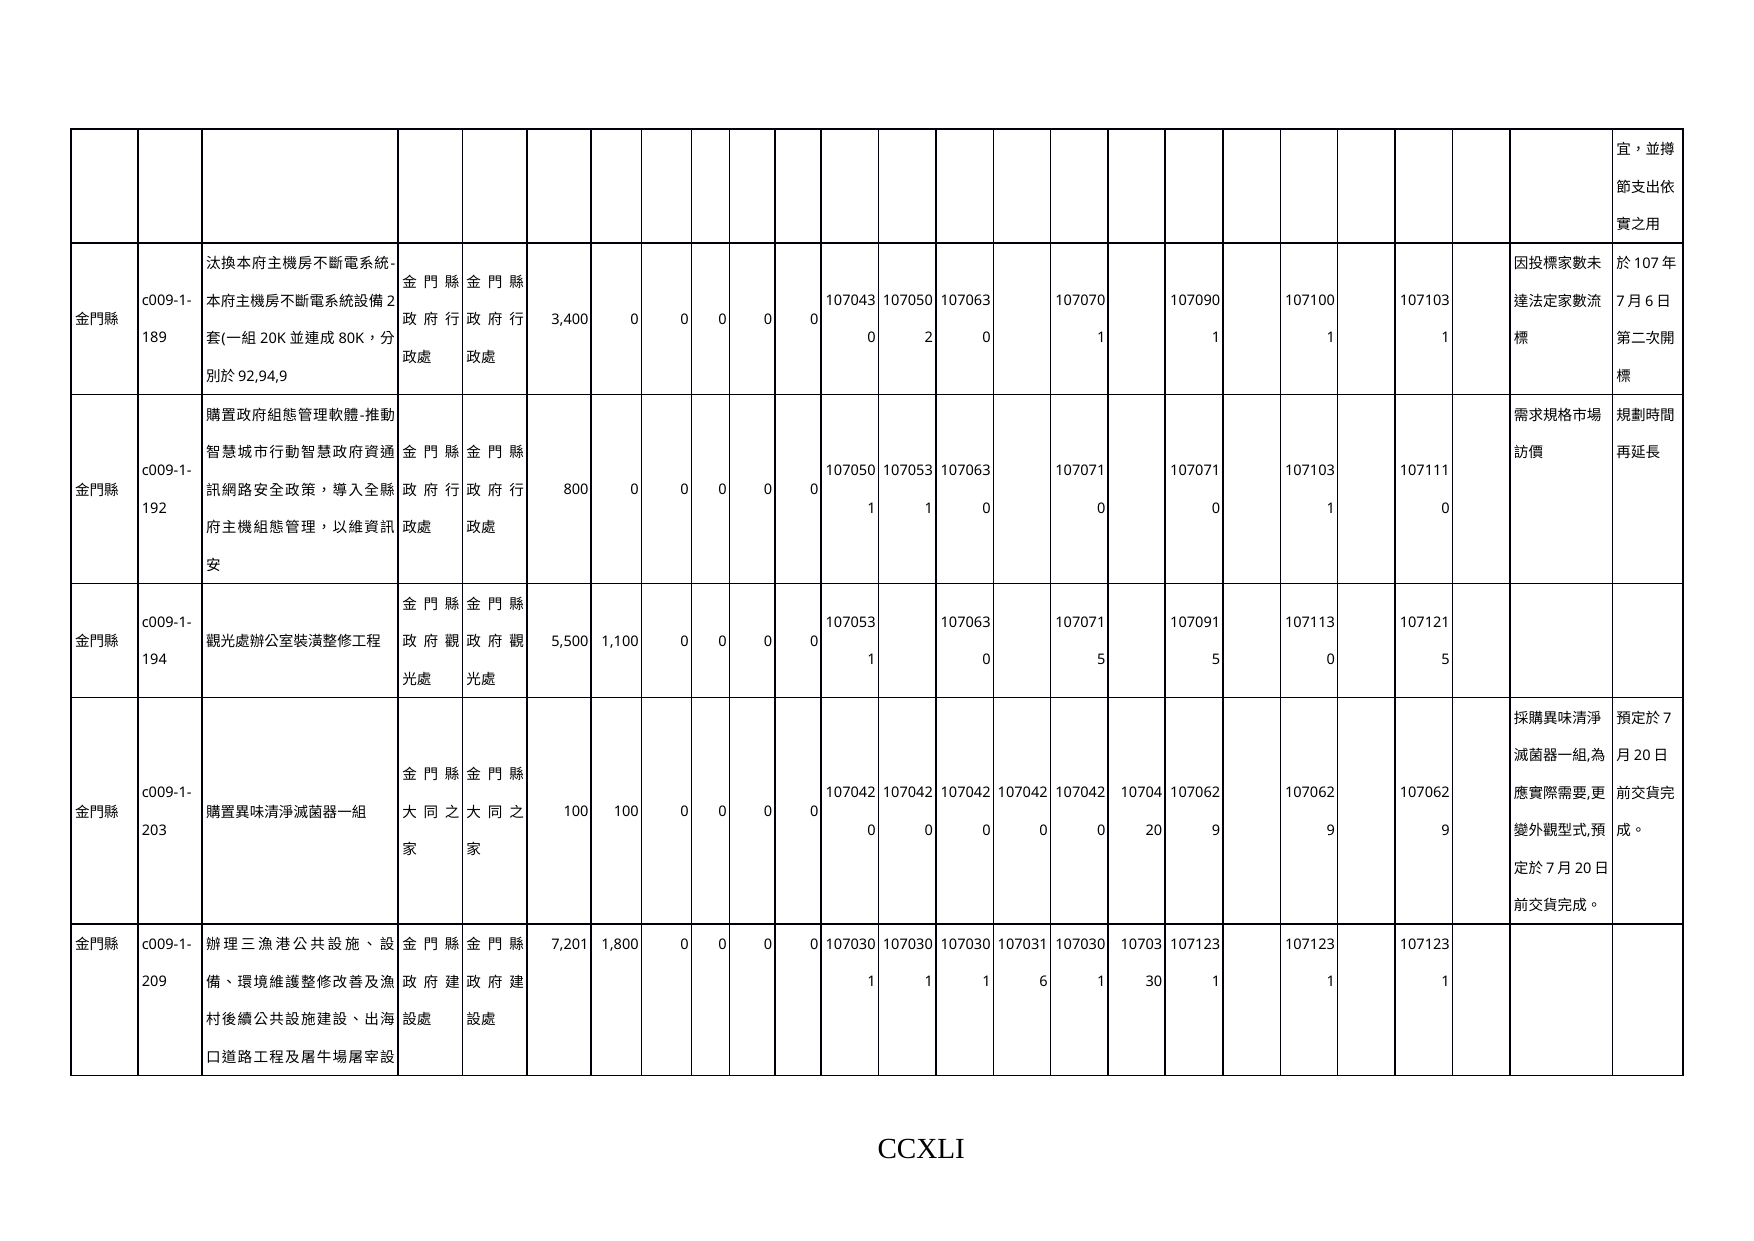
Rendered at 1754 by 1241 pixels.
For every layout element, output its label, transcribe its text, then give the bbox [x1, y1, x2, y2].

table_cell 0 [730, 584, 774, 697]
table_cell 0 [592, 244, 641, 393]
table_cell [1453, 395, 1509, 583]
table_cell 1070531 [822, 584, 878, 697]
table_cell 0 [692, 395, 729, 583]
table_cell 0 [692, 698, 729, 923]
table_cell 規劃時間再延長 [1613, 395, 1682, 583]
table_cell 0 [642, 698, 691, 923]
table_cell 1070915 [1166, 584, 1222, 697]
table_cell 0 [776, 584, 820, 697]
table_cell 1070330 [1109, 925, 1164, 1075]
table_cell [1453, 584, 1509, 697]
table_cell 預定於7月20日前交貨完成。 [1613, 698, 1682, 923]
table_cell 1071130 [1281, 584, 1337, 697]
table_cell 1070420 [994, 698, 1050, 923]
table_cell 1070420 [822, 698, 878, 923]
table_cell [463, 130, 526, 242]
table_cell [528, 130, 590, 242]
table_cell [1224, 395, 1280, 583]
table_cell 1071001 [1281, 244, 1337, 393]
table_cell 金門縣政府行政處 [399, 244, 462, 393]
table_cell 800 [528, 395, 590, 583]
table_cell 1070630 [937, 244, 993, 393]
table_cell [592, 130, 641, 242]
table_cell [1511, 925, 1612, 1075]
table_cell [72, 130, 137, 242]
table_cell 1070420 [937, 698, 993, 923]
table_cell [1224, 584, 1280, 697]
table_cell [642, 130, 691, 242]
table_cell [139, 130, 201, 242]
table_cell 金門縣 [72, 925, 137, 1075]
table_cell 1070701 [1051, 244, 1107, 393]
table_cell [1338, 395, 1394, 583]
table_cell 0 [642, 584, 691, 697]
table_cell 1070501 [822, 395, 878, 583]
table_cell [994, 244, 1050, 393]
table_cell 1070502 [879, 244, 935, 393]
table_cell 1071031 [1281, 395, 1337, 583]
table_cell 購置異味清淨滅菌器一組 [203, 698, 397, 923]
table_cell 金門縣大同之家 [399, 698, 462, 923]
table_cell c009-1-203 [139, 698, 201, 923]
table_cell c009-1-209 [139, 925, 201, 1075]
table_cell [1511, 584, 1612, 697]
table_cell 0 [730, 395, 774, 583]
table_cell [1453, 925, 1509, 1075]
table_cell [994, 584, 1050, 697]
table_cell [1613, 925, 1682, 1075]
table_cell [1281, 130, 1337, 242]
table_cell 1070630 [937, 584, 993, 697]
table_cell [399, 130, 462, 242]
table_cell 1070630 [937, 395, 993, 583]
table_cell [937, 130, 993, 242]
table_cell 1070301 [822, 925, 878, 1075]
table_cell 0 [692, 925, 729, 1075]
table_cell [730, 130, 774, 242]
table_cell 1071110 [1396, 395, 1452, 583]
table_cell [822, 130, 878, 242]
table_cell 辦理三漁港公共設施、設備、環境維護整修改善及漁村後續公共設施建設、出海口道路工程及屠牛場屠宰設 [203, 925, 397, 1075]
table_cell 0 [730, 925, 774, 1075]
table_cell [1224, 698, 1280, 923]
table_cell 採購異味清淨滅菌器一組,為應實際需要,更變外觀型式,預定於7月20日前交貨完成。 [1511, 698, 1612, 923]
table_cell [1109, 130, 1164, 242]
table_cell 0 [730, 698, 774, 923]
table_cell 1071231 [1281, 925, 1337, 1075]
table_cell 1070629 [1166, 698, 1222, 923]
table_cell 金門縣 [72, 584, 137, 697]
table_cell c009-1-189 [139, 244, 201, 393]
table_cell 0 [776, 244, 820, 393]
table_cell 汰換本府主機房不斷電系統-本府主機房不斷電系統設備2套(一組20K並連成80K，分別於92,94,9 [203, 244, 397, 393]
table_cell 宜，並撙節支出依實之用 [1613, 130, 1682, 242]
table_cell 0 [642, 925, 691, 1075]
table_cell [776, 130, 820, 242]
table_cell 購置政府組態管理軟體-推動智慧城市行動智慧政府資通訊網路安全政策，導入全縣府主機組態管理，以維資訊安 [203, 395, 397, 583]
table_cell 1070531 [879, 395, 935, 583]
table_cell 0 [776, 395, 820, 583]
table_cell 1070420 [879, 698, 935, 923]
table_cell 1071231 [1396, 925, 1452, 1075]
table_cell 1070316 [994, 925, 1050, 1075]
table_cell 金門縣政府觀光處 [399, 584, 462, 697]
table_cell [1511, 130, 1612, 242]
table_cell 1070301 [1051, 925, 1107, 1075]
table_cell 金門縣政府建設處 [463, 925, 526, 1075]
table_cell 1070301 [879, 925, 935, 1075]
table_cell [1224, 925, 1280, 1075]
table_cell 1070420 [1109, 698, 1164, 923]
table_cell 金門縣政府觀光處 [463, 584, 526, 697]
table_cell 金門縣 [72, 395, 137, 583]
table_cell [1224, 130, 1280, 242]
table_cell [1613, 584, 1682, 697]
table_cell 1071031 [1396, 244, 1452, 393]
table_cell 1,800 [592, 925, 641, 1075]
table_cell [203, 130, 397, 242]
table_cell 1,100 [592, 584, 641, 697]
table_cell 金門縣政府行政處 [463, 244, 526, 393]
table_cell [1109, 584, 1164, 697]
table_cell 金門縣政府行政處 [463, 395, 526, 583]
table_cell 0 [642, 395, 691, 583]
table_cell 觀光處辦公室裝潢整修工程 [203, 584, 397, 697]
table_cell 0 [730, 244, 774, 393]
table_cell 金門縣政府行政處 [399, 395, 462, 583]
table_cell [1166, 130, 1222, 242]
table_cell 0 [776, 925, 820, 1075]
table_cell [1338, 244, 1394, 393]
table_cell [1453, 244, 1509, 393]
table_cell [1224, 244, 1280, 393]
table_cell 0 [692, 244, 729, 393]
table_cell [1051, 130, 1107, 242]
table_cell 需求規格市場訪價 [1511, 395, 1612, 583]
table_cell [1338, 698, 1394, 923]
table_cell 0 [692, 584, 729, 697]
table_cell 3,400 [528, 244, 590, 393]
table_cell 金門縣 [72, 698, 137, 923]
table_cell 7,201 [528, 925, 590, 1075]
table_cell 1070710 [1166, 395, 1222, 583]
table_cell [692, 130, 729, 242]
table_cell 金門縣大同之家 [463, 698, 526, 923]
table_cell 5,500 [528, 584, 590, 697]
table_cell [1338, 584, 1394, 697]
table_cell 1070715 [1051, 584, 1107, 697]
table_cell 0 [642, 244, 691, 393]
table_cell 1070629 [1396, 698, 1452, 923]
table_cell 1070629 [1281, 698, 1337, 923]
table_cell 100 [592, 698, 641, 923]
table_cell 100 [528, 698, 590, 923]
table_cell [879, 584, 935, 697]
table_cell [1109, 244, 1164, 393]
table_cell c009-1-192 [139, 395, 201, 583]
table_cell 0 [776, 698, 820, 923]
table_cell 於107年7月6日第二次開標 [1613, 244, 1682, 393]
table_cell 1070901 [1166, 244, 1222, 393]
table_cell 1071231 [1166, 925, 1222, 1075]
table_cell 1070301 [937, 925, 993, 1075]
table_cell 1070420 [1051, 698, 1107, 923]
table_cell [1338, 130, 1394, 242]
table_cell 1070710 [1051, 395, 1107, 583]
table_cell [1396, 130, 1452, 242]
table_cell [1453, 130, 1509, 242]
table_cell 金門縣政府建設處 [399, 925, 462, 1075]
table_cell [994, 130, 1050, 242]
table_cell [994, 395, 1050, 583]
table_cell 1070430 [822, 244, 878, 393]
table_cell 金門縣 [72, 244, 137, 393]
table_cell [1109, 395, 1164, 583]
table_cell 因投標家數未達法定家數流標 [1511, 244, 1612, 393]
table_cell 1071215 [1396, 584, 1452, 697]
table_cell 0 [592, 395, 641, 583]
table_cell [1338, 925, 1394, 1075]
table_cell c009-1-194 [139, 584, 201, 697]
table_cell [1453, 698, 1509, 923]
table_cell [879, 130, 935, 242]
